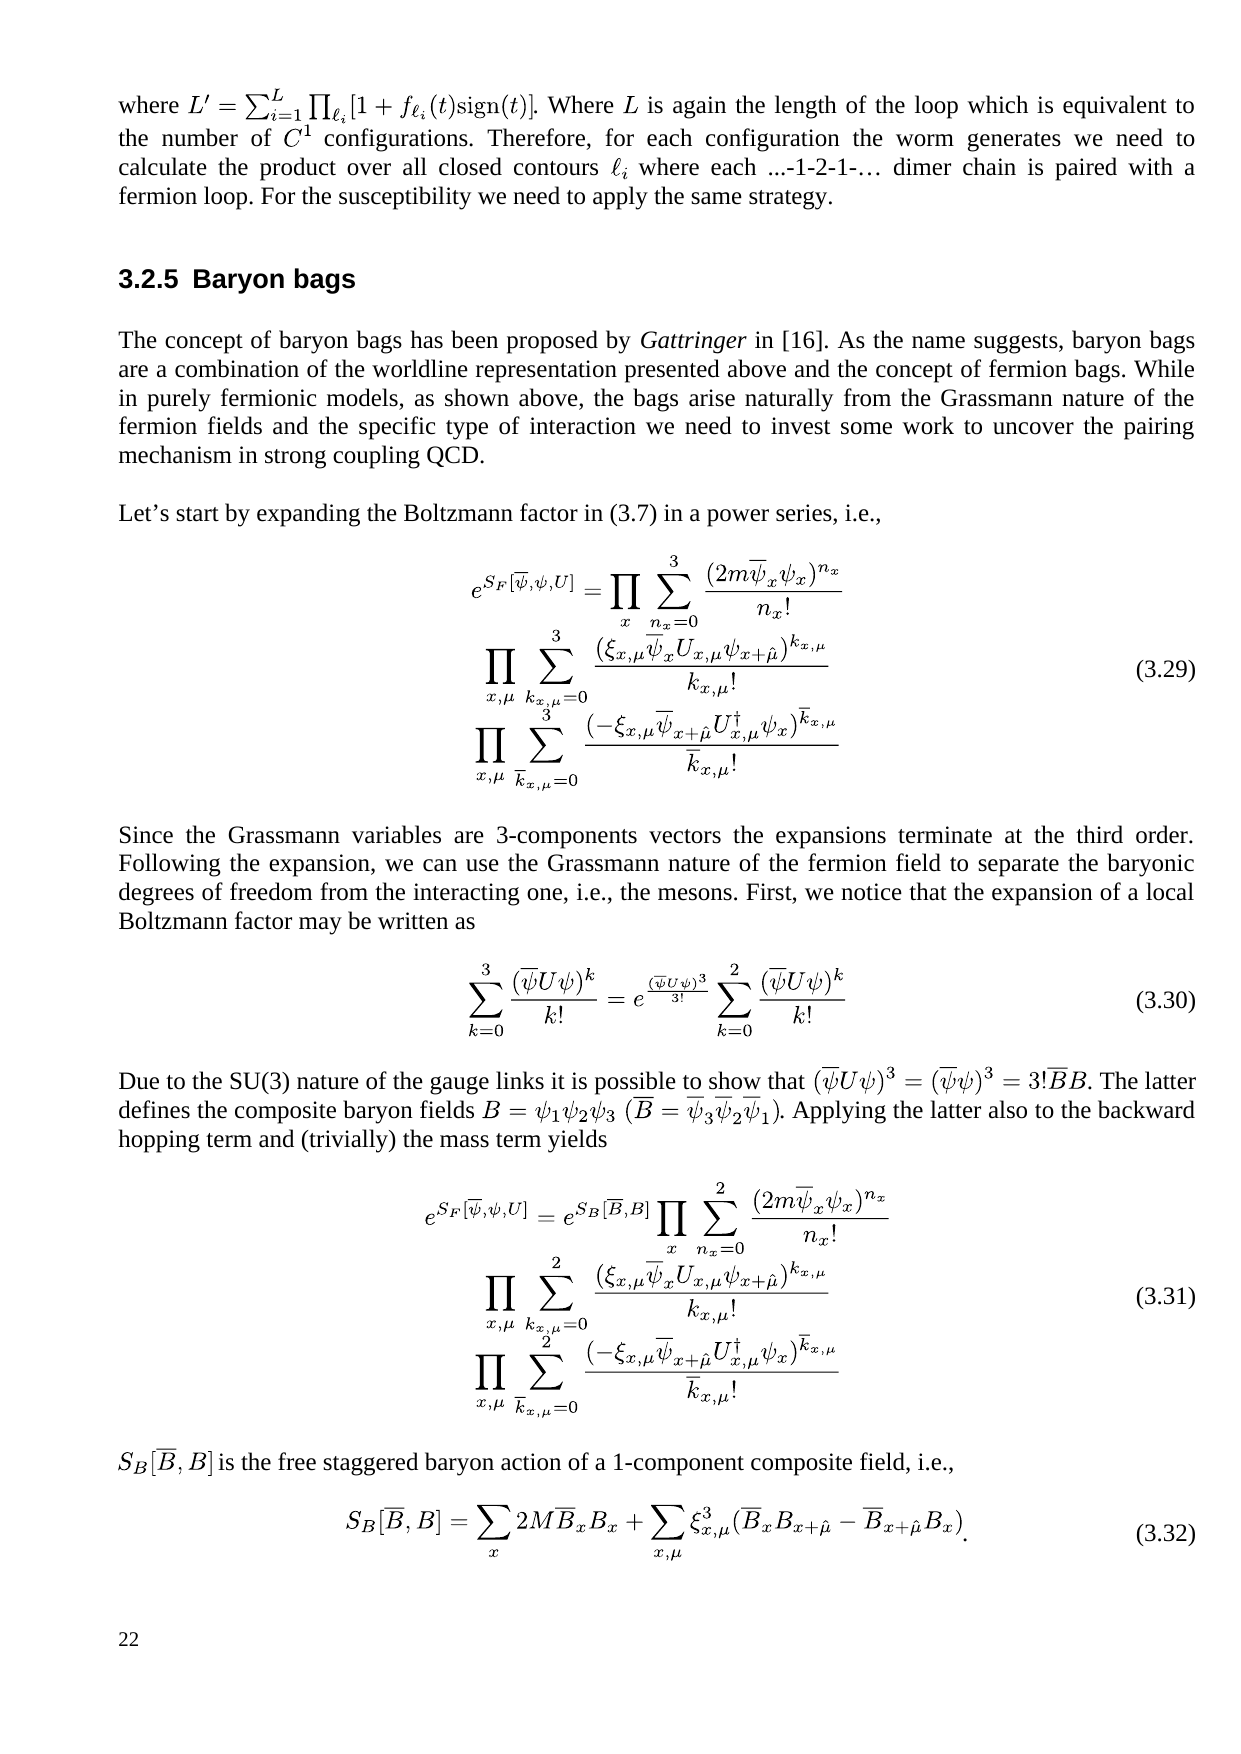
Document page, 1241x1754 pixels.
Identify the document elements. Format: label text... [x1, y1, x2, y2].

text [118, 630, 547, 708]
text is the free staggered baryon action of a 1-component composite field, i.e., [118, 1447, 1196, 1476]
text Due to the SU(3) nature of the gauge links it is possible to show that . The latter defines the composite baryon fields . Applying the latter also to the backward hopping term and (trivially) the mass term yields [118, 1065, 1196, 1153]
text The concept of baryon bags has been proposed by Gattringer in [16]. As the name suggests, baryon bags are a combination of the worldline representation presented above and the concept of fermion bags. While in purely fermionic models, as shown above, the bags arise naturally from the Grassmann nature of the fermion fields and the specific type of interaction we need to invest some work to uncover the pairing mechanism in strong coupling QCD. [118, 325, 1196, 469]
text Since the Grassmann variables are 3-components vectors the expansions terminate at the third order. Following the expansion, we can use the Grassmann nature of the fermion field to separate the baryonic degrees of freedom from the interacting one, i.e., the mesons. First, we notice that the expansion of a local Boltzmann factor may be written as [118, 820, 1196, 935]
subtitle Baryon bags [118, 263, 1196, 295]
text [118, 963, 483, 1037]
text where . Where is again the length of the loop which is equivalent to the number of configurations. Therefore, for each configuration the worm generates we need to calculate the product over all closed contours where each ...-1-2-1-… dimer chain is paired with a fermion loop. For the susceptibility we need to apply the same strategy. [118, 89, 1196, 210]
text [118, 1505, 666, 1561]
text (3.29) [810, 630, 1196, 708]
text Let’s start by expanding the Boltzmann factor in (3.7) in a power series, i.e., [118, 498, 1196, 526]
text (3.31) [828, 1257, 1196, 1334]
text (3.30) [737, 963, 1196, 1037]
text [118, 1257, 485, 1334]
text . (3.32) [673, 1505, 1196, 1561]
